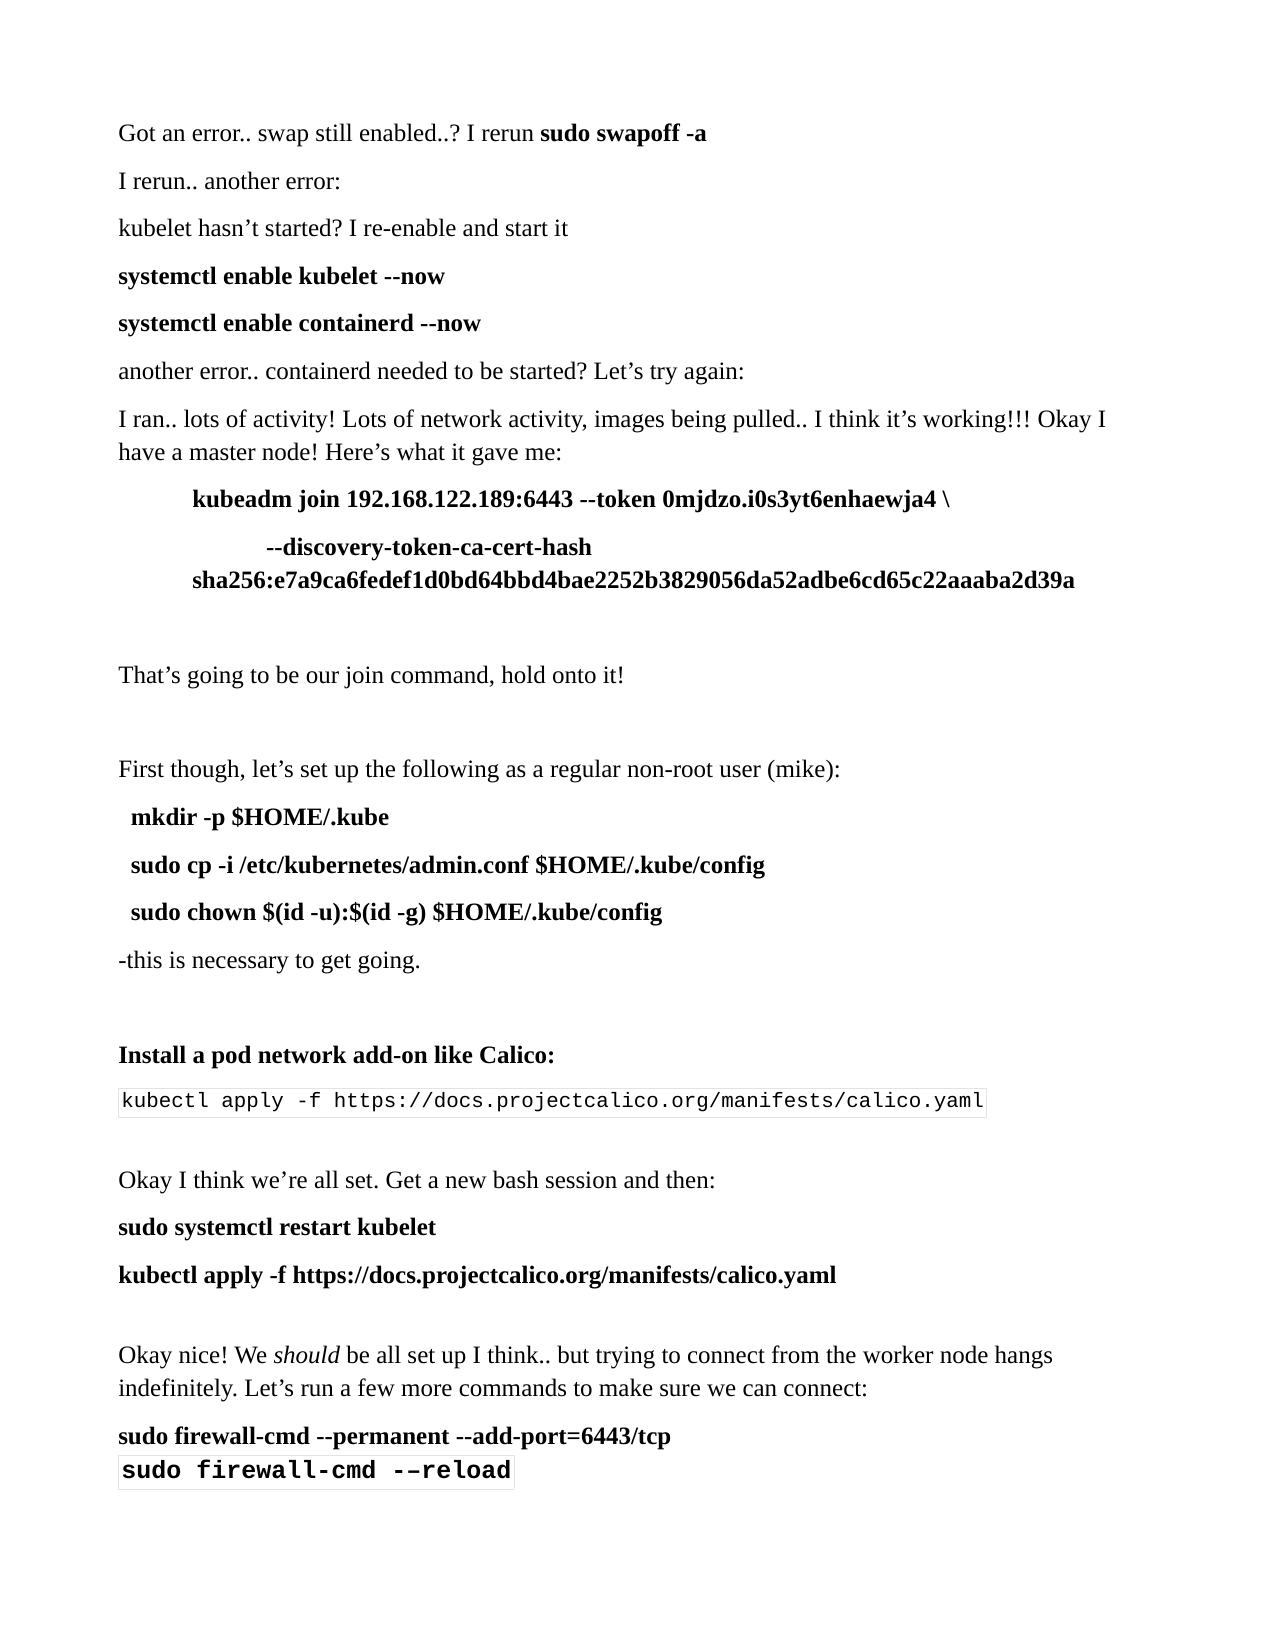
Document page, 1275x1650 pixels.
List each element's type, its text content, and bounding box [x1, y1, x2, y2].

text --discovery-token-ca-cert-hash sha256:e7a9ca6fedef1d0bd64bbd4bae2252b3829056da52adbe6cd65c22aaaba2d39a [192, 532, 1157, 594]
text sudo firewall-cmd --permanent --add-port=6443/tcp sudo firewall-cmd -–reload [118, 1421, 1157, 1489]
text That’s going to be our join command, hold onto it! [118, 660, 1157, 688]
text sudo cp -i /etc/kubernetes/admin.conf $HOME/.kube/config [118, 850, 1157, 878]
text kubectl apply -f https://docs.projectcalico.org/manifests/calico.yaml [118, 1260, 1157, 1322]
text kubelet hasn’t started? I re-enable and start it [118, 213, 1157, 242]
text I rerun.. another error: [118, 166, 1157, 194]
text mkdir -p $HOME/.kube [118, 802, 1157, 831]
text kubectl apply -f https://docs.projectcalico.org/manifests/calico.yaml [119, 1089, 986, 1117]
text systemctl enable kubelet --now [118, 261, 1157, 290]
text Okay nice! We should be all set up I think.. but trying to connect from the worker node hangs indefinitely. Let’s run a few more commands to make sure we can connect: [118, 1341, 1157, 1402]
text Okay I think we’re all set. Get a new bash session and then: [118, 1165, 1157, 1193]
text [987, 1087, 1157, 1117]
text First though, let’s set up the following as a regular non-root user (mike): [118, 754, 1157, 783]
text sudo chown $(id -u):$(id -g) $HOME/.kube/config [118, 897, 1157, 926]
text Got an error.. swap still enabled..? I rerun sudo swapoff -a [118, 118, 1157, 147]
text -this is necessary to get going. [118, 945, 1157, 974]
text systemctl enable containerd --now [118, 308, 1157, 337]
text another error.. containerd needed to be started? Let’s try again: [118, 356, 1157, 385]
text kubeadm join 192.168.122.189:6443 --token 0mjdzo.i0s3yt6enhaewja4 \ [192, 484, 1157, 513]
text sudo systemctl restart kubelet [118, 1212, 1157, 1241]
text I ran.. lots of activity! Lots of network activity, images being pulled.. I think it’s working!!! Okay I have a master node! Here’s what it gave me: [118, 404, 1157, 466]
text Install a pod network add-on like Calico: [118, 1040, 1157, 1068]
